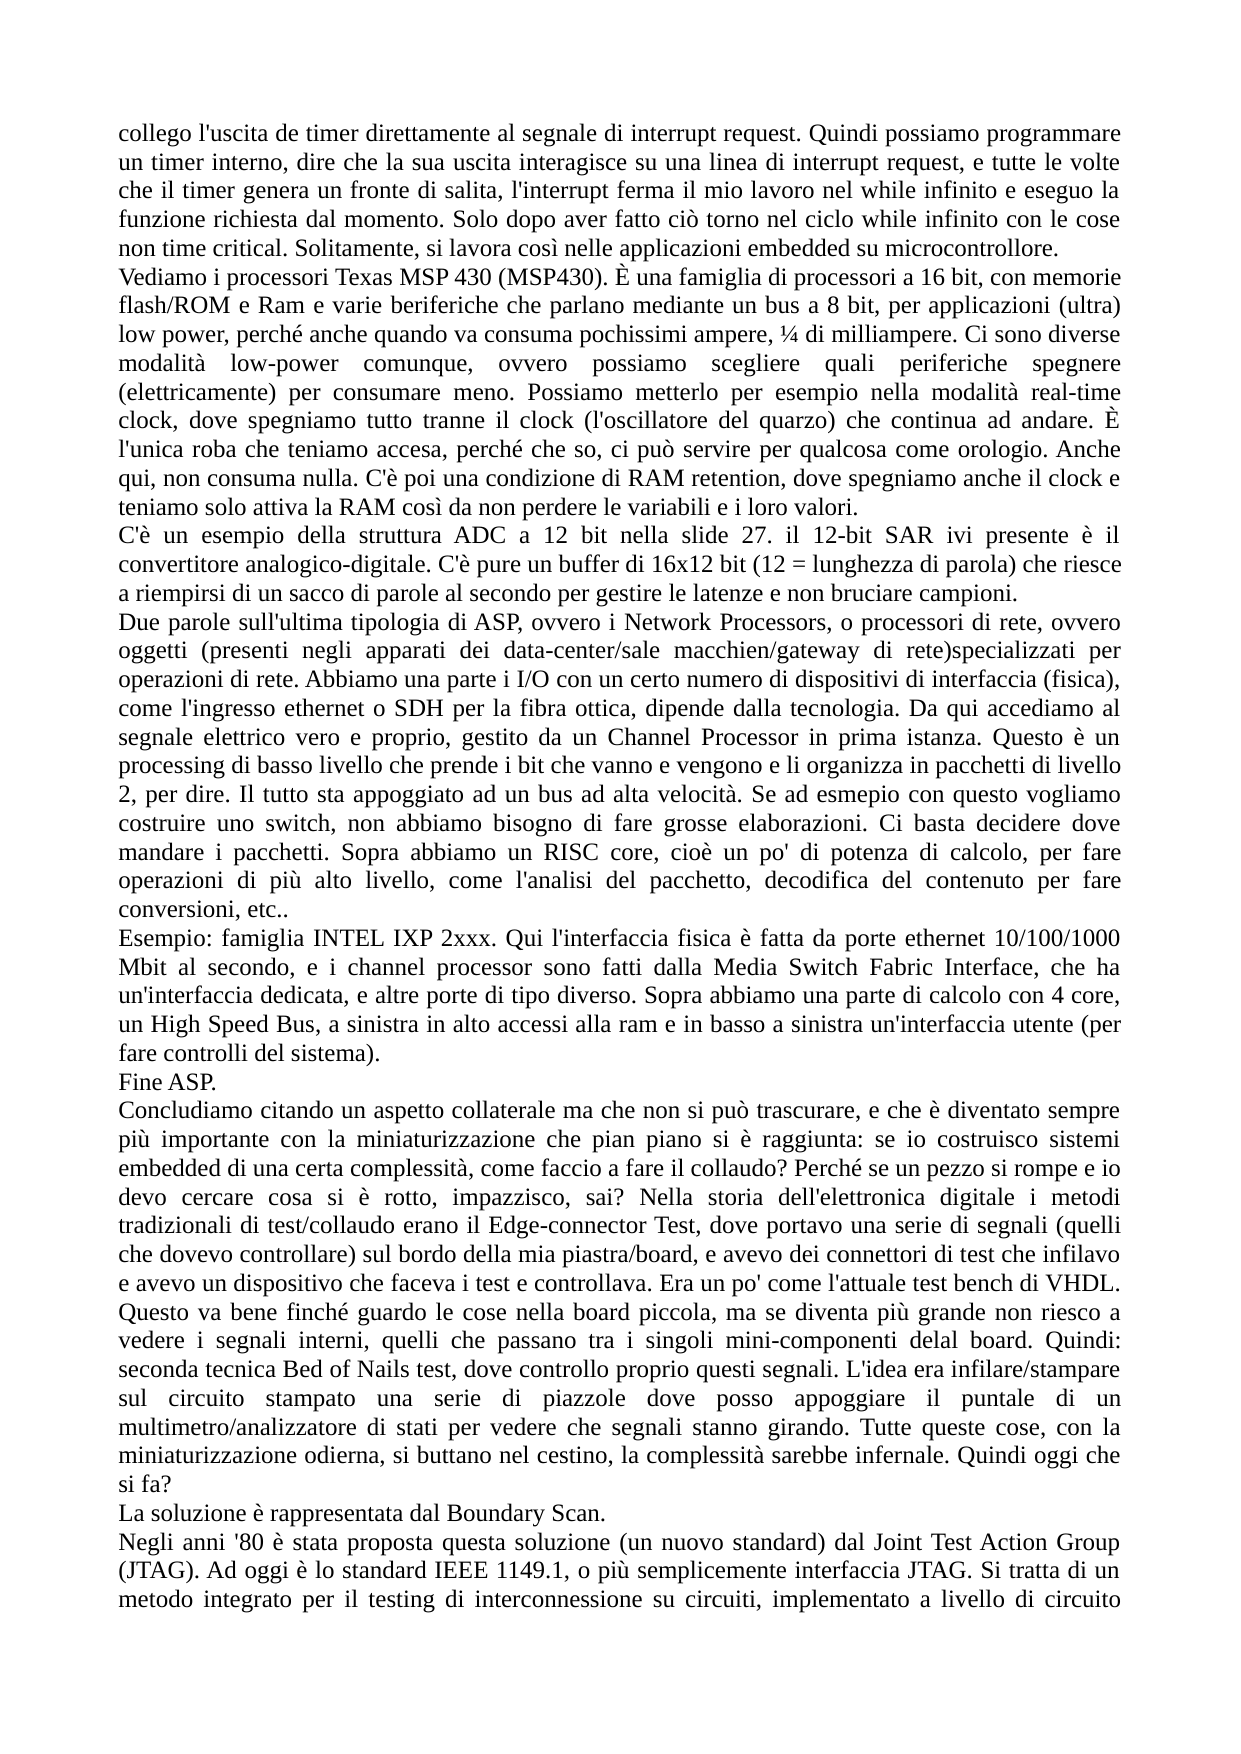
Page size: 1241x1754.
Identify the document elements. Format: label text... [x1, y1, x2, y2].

text collego l'uscita de timer direttamente al segnale di interrupt request. Quindi possiamo programmare un timer interno, dire che la sua uscita interagisce su una linea di interrupt request, e tutte le volte che il timer genera un fronte di salita, l'interrupt ferma il mio lavoro nel while infinito e eseguo la funzione richiesta dal momento. Solo dopo aver fatto ciò torno nel ciclo while infinito con le cose non time critical. Solitamente, si lavora così nelle applicazioni embedded su microcontrollore. [118, 118, 1122, 262]
text Vediamo i processori Texas MSP 430 (MSP430). È una famiglia di processori a 16 bit, con memorie flash/ROM e Ram e varie beriferiche che parlano mediante un bus a 8 bit, per applicazioni (ultra) low power, perché anche quando va consuma pochissimi ampere, ¼ di milliampere. Ci sono diverse modalità low-power comunque, ovvero possiamo scegliere quali periferiche spegnere (elettricamente) per consumare meno. Possiamo metterlo per esempio nella modalità real-time clock, dove spegniamo tutto tranne il clock (l'oscillatore del quarzo) che continua ad andare. È l'unica roba che teniamo accesa, perché che so, ci può servire per qualcosa come orologio. Anche qui, non consuma nulla. C'è poi una condizione di RAM retention, dove spegniamo anche il clock e teniamo solo attiva la RAM così da non perdere le variabili e i loro valori. [118, 262, 1122, 521]
text Concludiamo citando un aspetto collaterale ma che non si può trascurare, e che è diventato sempre più importante con la miniaturizzazione che pian piano si è raggiunta: se io costruisco sistemi embedded di una certa complessità, come faccio a fare il collaudo? Perché se un pezzo si rompe e io devo cercare cosa si è rotto, impazzisco, sai? Nella storia dell'elettronica digitale i metodi tradizionali di test/collaudo erano il Edge-connector Test, dove portavo una serie di segnali (quelli che dovevo controllare) sul bordo della mia piastra/board, e avevo dei connettori di test che infilavo e avevo un dispositivo che faceva i test e controllava. Era un po' come l'attuale test bench di VHDL. Questo va bene finché guardo le cose nella board piccola, ma se diventa più grande non riesco a vedere i segnali interni, quelli che passano tra i singoli mini-componenti delal board. Quindi: seconda tecnica Bed of Nails test, dove controllo proprio questi segnali. L'idea era infilare/stampare sul circuito stampato una serie di piazzole dove posso appoggiare il puntale di un multimetro/analizzatore di stati per vedere che segnali stanno girando. Tutte queste cose, con la miniaturizzazione odierna, si buttano nel cestino, la complessità sarebbe infernale. Quindi oggi che si fa? [118, 1096, 1122, 1498]
text Negli anni '80 è stata proposta questa soluzione (un nuovo standard) dal Joint Test Action Group (JTAG). Ad oggi è lo standard IEEE 1149.1, o più semplicemente interfaccia JTAG. Si tratta di un metodo integrato per il testing di interconnessione su circuiti, implementato a livello di circuito [118, 1527, 1122, 1613]
text Due parole sull'ultima tipologia di ASP, ovvero i Network Processors, o processori di rete, ovvero oggetti (presenti negli apparati dei data-center/sale macchien/gateway di rete)specializzati per operazioni di rete. Abbiamo una parte i I/O con un certo numero di dispositivi di interfaccia (fisica), come l'ingresso ethernet o SDH per la fibra ottica, dipende dalla tecnologia. Da qui accediamo al segnale elettrico vero e proprio, gestito da un Channel Processor in prima istanza. Questo è un processing di basso livello che prende i bit che vanno e vengono e li organizza in pacchetti di livello 2, per dire. Il tutto sta appoggiato ad un bus ad alta velocità. Se ad esmepio con questo vogliamo costruire uno switch, non abbiamo bisogno di fare grosse elaborazioni. Ci basta decidere dove mandare i pacchetti. Sopra abbiamo un RISC core, cioè un po' di potenza di calcolo, per fare operazioni di più alto livello, come l'analisi del pacchetto, decodifica del contenuto per fare conversioni, etc.. [118, 607, 1122, 923]
text Fine ASP. [118, 1067, 1122, 1096]
text C'è un esempio della struttura ADC a 12 bit nella slide 27. il 12-bit SAR ivi presente è il convertitore analogico-digitale. C'è pure un buffer di 16x12 bit (12 = lunghezza di parola) che riesce a riempirsi di un sacco di parole al secondo per gestire le latenze e non bruciare campioni. [118, 521, 1122, 607]
text La soluzione è rappresentata dal Boundary Scan. [118, 1498, 1122, 1527]
text Esempio: famiglia INTEL IXP 2xxx. Qui l'interfaccia fisica è fatta da porte ethernet 10/100/1000 Mbit al secondo, e i channel processor sono fatti dalla Media Switch Fabric Interface, che ha un'interfaccia dedicata, e altre porte di tipo diverso. Sopra abbiamo una parte di calcolo con 4 core, un High Speed Bus, a sinistra in alto accessi alla ram e in basso a sinistra un'interfaccia utente (per fare controlli del sistema). [118, 923, 1122, 1067]
